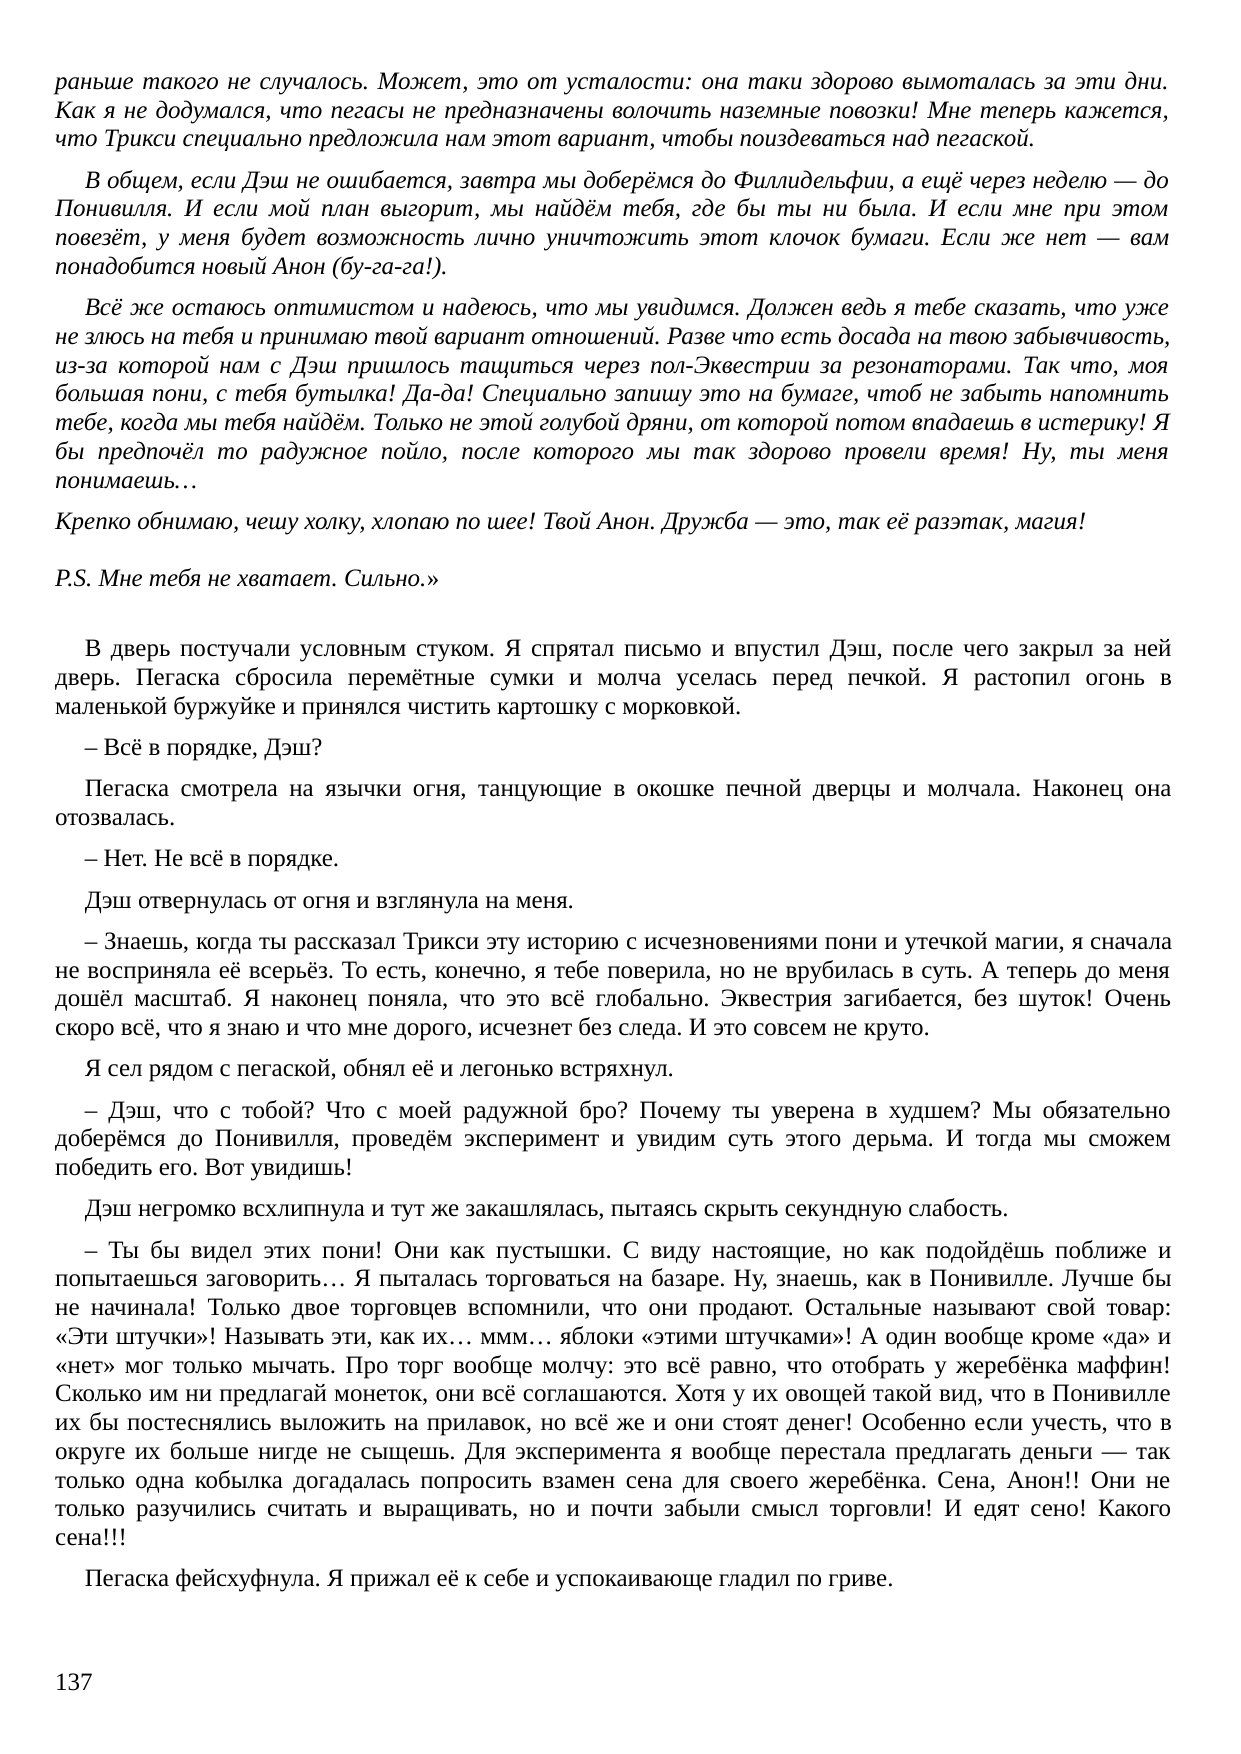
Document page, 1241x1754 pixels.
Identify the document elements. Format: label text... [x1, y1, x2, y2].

text Пегаска фейсхуфнула. Я прижал её к себе и успокаивающе гладил по гриве. [55, 1563, 1173, 1592]
text Дэш негромко всхлипнула и тут же закашлялась, пытаясь скрыть секундную слабость. [55, 1193, 1173, 1222]
text Крепко обнимаю, чешу холку, хлопаю по шее! Твой Анон. Дружба — это, так её разэтак, магия! [55, 506, 1173, 535]
text P.S. Мне тебя не хватает. Сильно.» [55, 563, 1173, 592]
text раньше такого не случалось. Может, это от усталости: она таки здорово вымоталась за эти дни. Как я не додумался, что пегасы не предназначены волочить наземные повозки! Мне теперь кажется, что Трикси специально предложила нам этот вариант, чтобы поиздеваться над пегаской. [55, 66, 1173, 152]
text В общем, если Дэш не ошибается, завтра мы доберёмся до Филлидельфии, а ещё через неделю — до Понивилля. И если мой план выгорит, мы найдём тебя, где бы ты ни была. И если мне при этом повезёт, у меня будет возможность лично уничтожить этот клочок бумаги. Если же нет — вам понадобится новый Анон (бу-га-га!). [55, 165, 1173, 280]
text В дверь постучали условным стуком. Я спрятал письмо и впустил Дэш, после чего закрыл за ней дверь. Пегаска сбросила перемётные сумки и молча уселась перед печкой. Я растопил огонь в маленькой буржуйке и принялся чистить картошку с морковкой. [55, 633, 1173, 720]
text Дэш отвернулась от огня и взглянула на меня. [55, 885, 1173, 913]
text – Дэш, что с тобой? Что с моей радужной бро? Почему ты уверена в худшем? Мы обязательно доберёмся до Понивилля, проведём эксперимент и увидим суть этого дерьма. И тогда мы сможем победить его. Вот увидишь! [55, 1095, 1173, 1181]
text – Ты бы видел этих пони! Они как пустышки. С виду настоящие, но как подойдёшь поближе и попытаешься заговорить… Я пыталась торговаться на базаре. Ну, знаешь, как в Понивилле. Лучше бы не начинала! Только двое торговцев вспомнили, что они продают. Остальные называют свой товар: «Эти штучки»! Называть эти, как их… ммм… яблоки «этими штучками»! А один вообще кроме «да» и «нет» мог только мычать. Про торг вообще молчу: это всё равно, что отобрать у жеребёнка маффин! Сколько им ни предлагай монеток, они всё соглашаются. Хотя у их овощей такой вид, что в Понивилле их бы постеснялись выложить на прилавок, но всё же и они стоят денег! Особенно если учесть, что в округе их больше нигде не сыщешь. Для эксперимента я вообще перестала предлагать деньги — так только одна кобылка догадалась попросить взамен сена для своего жеребёнка. Сена, Анон!! Они не только разучились считать и выращивать, но и почти забыли смысл торговли! И едят сено! Какого сена!!! [55, 1235, 1173, 1551]
text Пегаска смотрела на язычки огня, танцующие в окошке печной дверцы и молчала. Наконец она отозвалась. [55, 773, 1173, 831]
text Я сел рядом с пегаской, обнял её и легонько встряхнул. [55, 1053, 1173, 1082]
text Всё же остаюсь оптимистом и надеюсь, что мы увидимся. Должен ведь я тебе сказать, что уже не злюсь на тебя и принимаю твой вариант отношений. Разве что есть досада на твою забывчивость, из-за которой нам с Дэш пришлось тащиться через пол-Эквестрии за резонаторами. Так что, моя большая пони, с тебя бутылка! Да-да! Специально запишу это на бумаге, чтоб не забыть напомнить тебе, когда мы тебя найдём. Только не этой голубой дряни, от которой потом впадаешь в истерику! Я бы предпочёл то радужное пойло, после которого мы так здорово провели время! Ну, ты меня понимаешь… [55, 292, 1173, 493]
text – Нет. Не всё в порядке. [55, 843, 1173, 872]
text – Всё в порядке, Дэш? [55, 732, 1173, 761]
text – Знаешь, когда ты рассказал Трикси эту историю с исчезновениями пони и утечкой магии, я сначала не восприняла её всерьёз. То есть, конечно, я тебе поверила, но не врубилась в суть. А теперь до меня дошёл масштаб. Я наконец поняла, что это всё глобально. Эквестрия загибается, без шуток! Очень скоро всё, что я знаю и что мне дорого, исчезнет без следа. И это совсем не круто. [55, 926, 1173, 1041]
